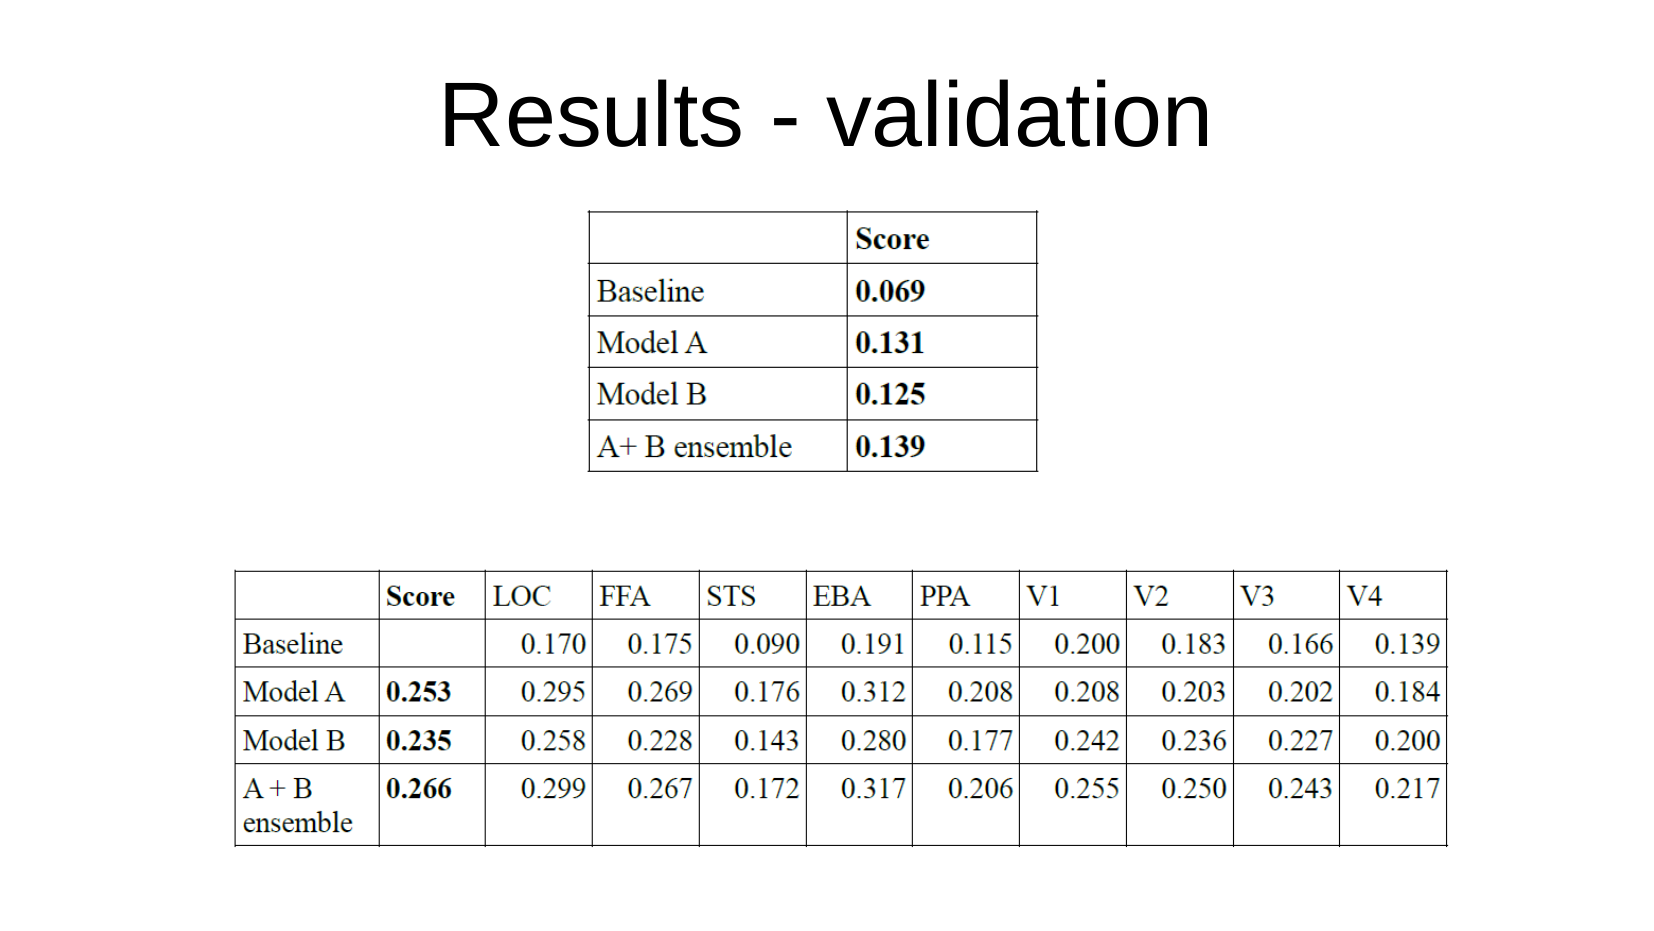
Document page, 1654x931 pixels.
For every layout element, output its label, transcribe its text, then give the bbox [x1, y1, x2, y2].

title Results - validation [82, 37, 1571, 193]
picture [224, 557, 1463, 863]
picture [574, 200, 1051, 488]
